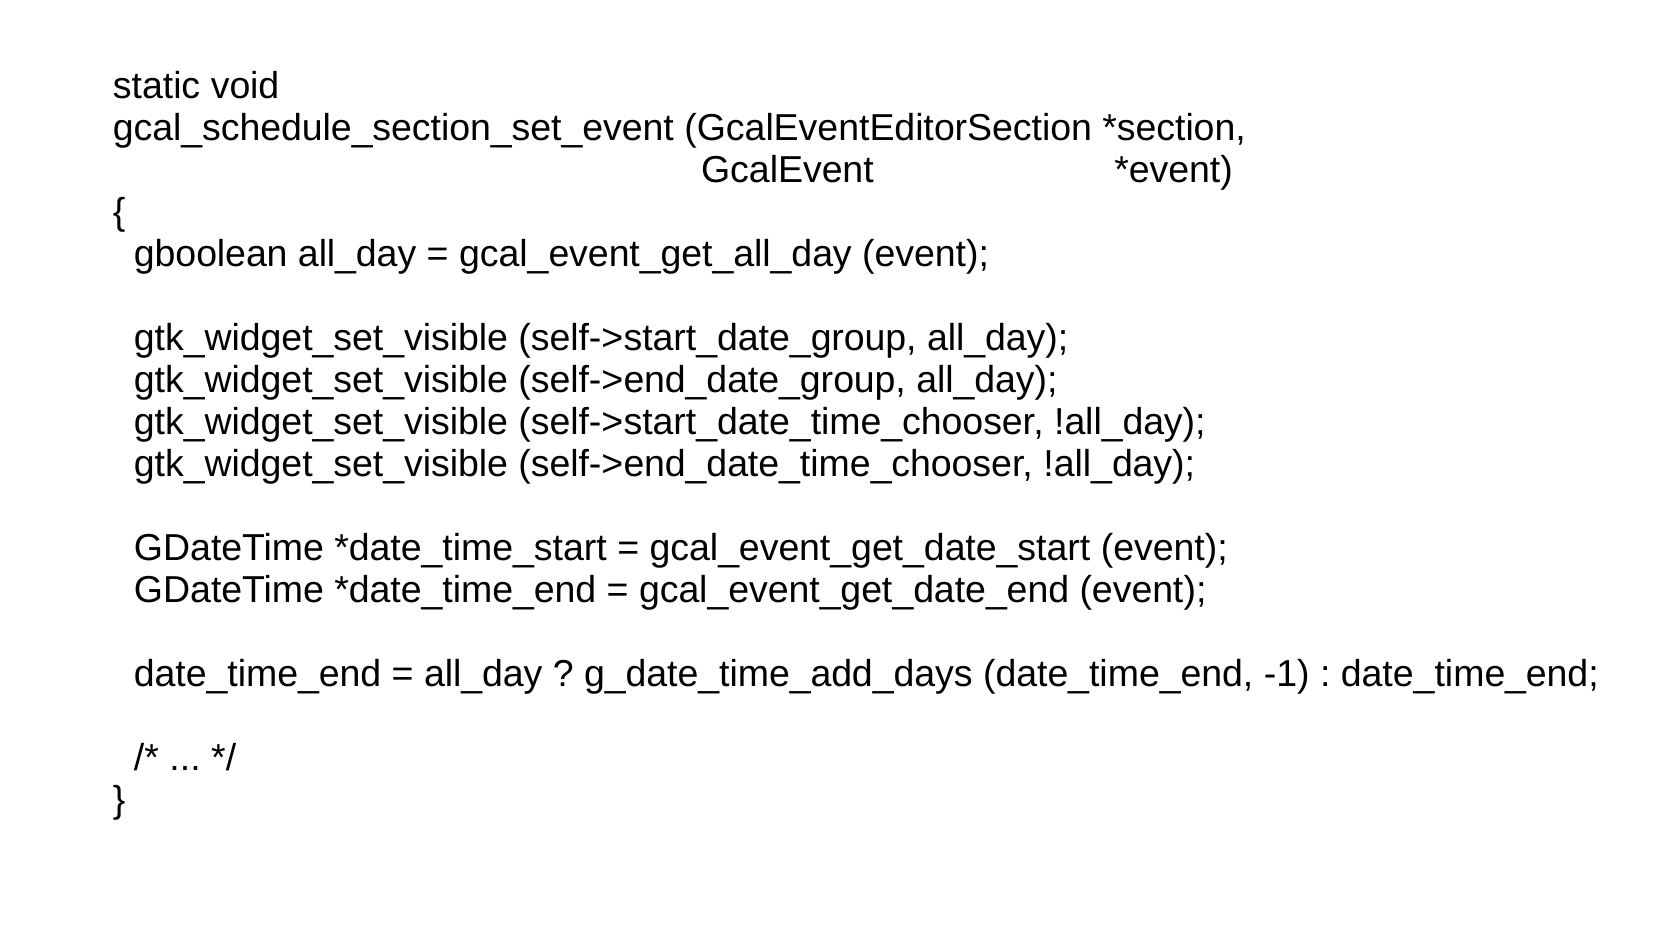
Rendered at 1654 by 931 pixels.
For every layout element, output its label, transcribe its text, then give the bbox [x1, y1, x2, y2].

text_box static void gcal_schedule_section_set_event (GcalEventEditorSection *section, GcalEvent *event) { gboolean all_day = gcal_event_get_all_day (event); gtk_widget_set_visible (self->start_date_group, all_day); gtk_widget_set_visible (self->end_date_group, all_day); gtk_widget_set_visible (self->start_date_time_chooser, !all_day); gtk_widget_set_visible (self->end_date_time_chooser, !all_day); GDateTime *date_time_start = gcal_event_get_date_start (event); GDateTime *date_time_end = gcal_event_get_date_end (event); date_time_end = all_day ? g_date_time_add_days (date_time_end, -1) : date_time_end; /* ... */ } [98, 56, 1618, 828]
